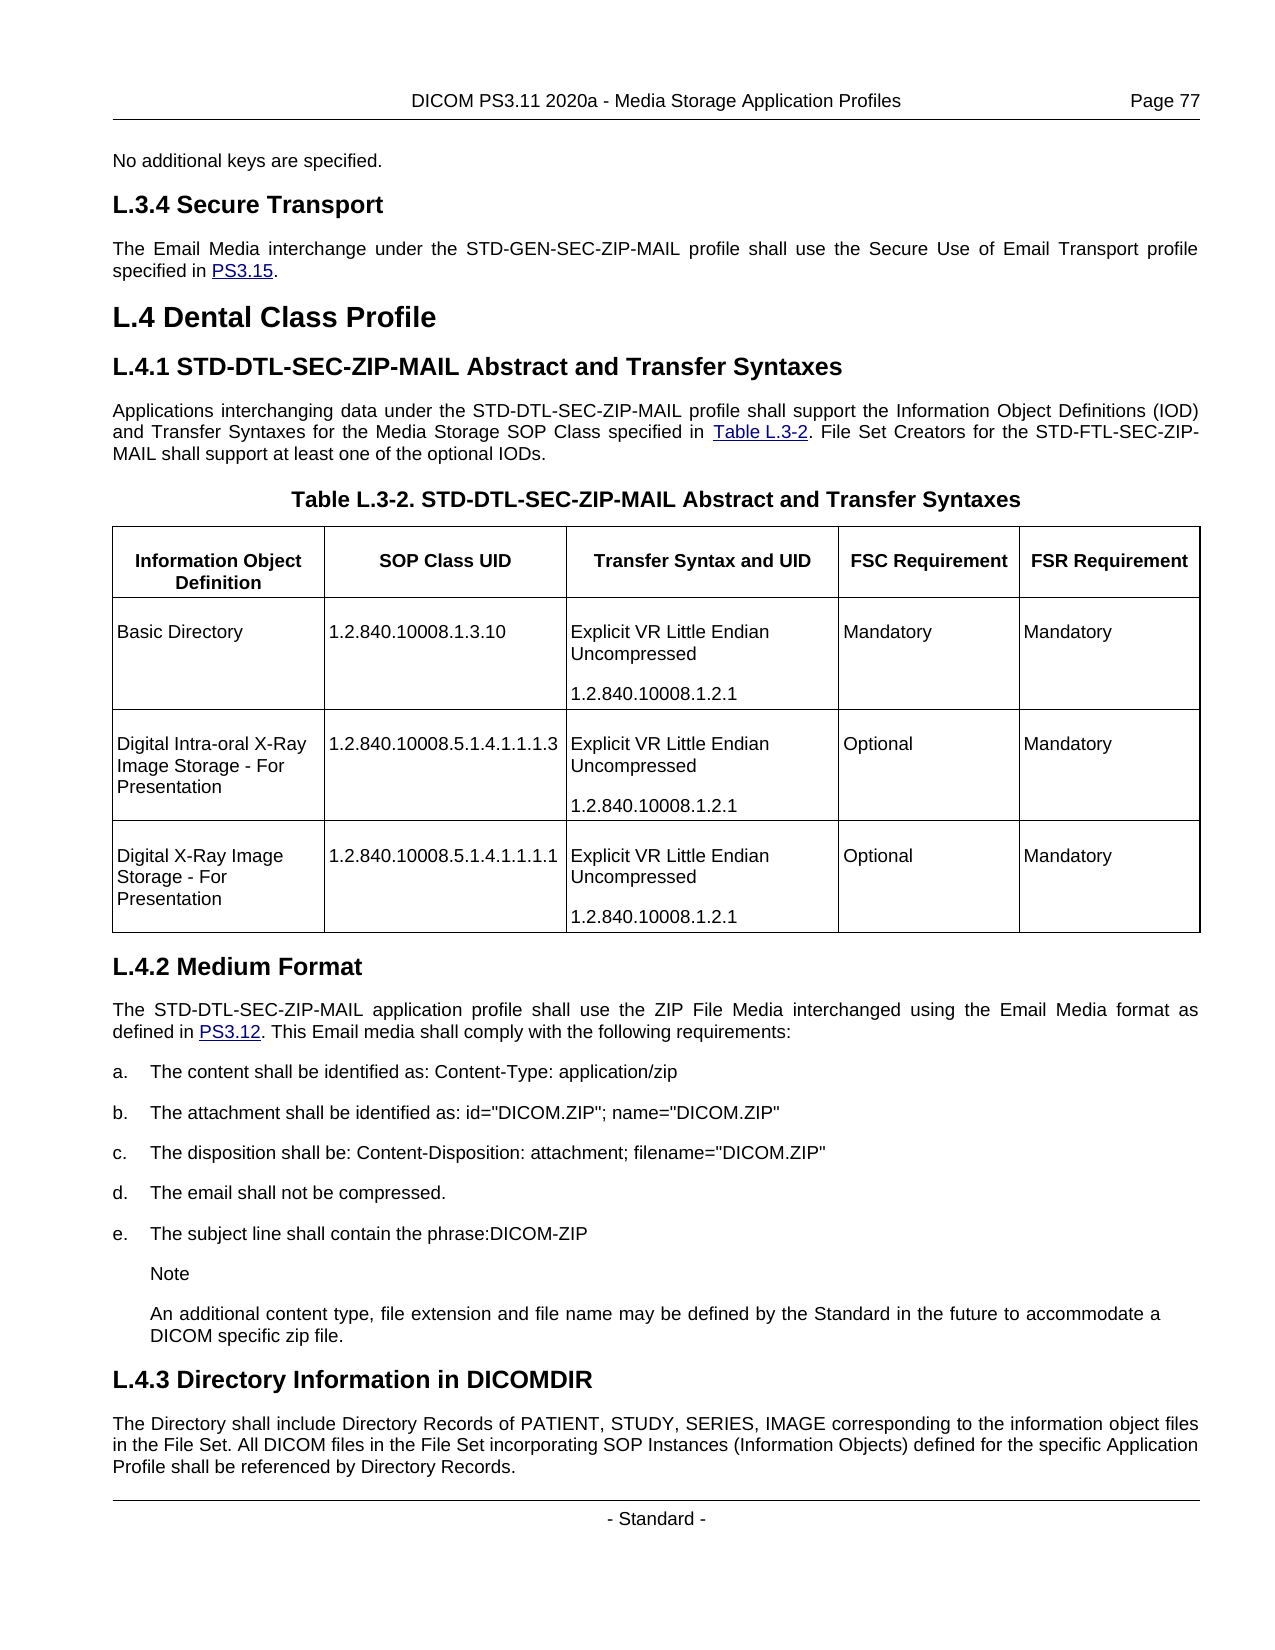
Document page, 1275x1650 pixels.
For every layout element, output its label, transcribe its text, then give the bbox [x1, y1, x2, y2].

text L.4.2 Medium Format [112, 952, 1200, 981]
text L.3.4 Secure Transport [112, 190, 1200, 219]
table_cell Explicit VR Little Endian Uncompressed 1.2.840.10008.1.2.1 [567, 710, 838, 820]
table_cell Mandatory [839, 598, 1019, 709]
text An additional content type, file extension and file name may be defined by the Standard in the future to accommodate a DICOM specific zip file. [150, 1303, 1162, 1346]
text L.4 Dental Class Profile [112, 300, 1200, 333]
table_cell Mandatory [1020, 598, 1199, 709]
table_header Information Object Definition [113, 527, 324, 597]
text The Email Media interchange under the STD-GEN-SEC-ZIP-MAIL profile shall use the Secure Use of Email Transport profile specified in PS3.15. [112, 238, 1200, 281]
table_cell 1.2.840.10008.5.1.4.1.1.1.3 [325, 710, 566, 820]
text Table L.3-2. STD-DTL-SEC-ZIP-MAIL Abstract and Transfer Syntaxes [112, 487, 1200, 512]
text Applications interchanging data under the STD-DTL-SEC-ZIP-MAIL profile shall support the Information Object Definitions (IOD) and Transfer Syntaxes for the Media Storage SOP Class specified in Table L.3-2. File Set Creators for the STD-FTL-SEC-ZIP-MAIL shall support at least one of the optional IODs. [112, 399, 1200, 464]
table_header Transfer Syntax and UID [567, 527, 838, 597]
text e. The subject line shall contain the phrase:DICOM-ZIP [112, 1222, 1200, 1244]
table_cell Basic Directory [113, 598, 324, 709]
table_header SOP Class UID [325, 527, 566, 597]
text L.4.3 Directory Information in DICOMDIR [112, 1365, 1200, 1394]
text Note [150, 1263, 1162, 1284]
table_cell Optional [839, 821, 1019, 932]
table_header FSR Requirement [1020, 527, 1199, 597]
text No additional keys are specified. [112, 150, 1200, 172]
text c. The disposition shall be: Content-Disposition: attachment; filename="DICOM.ZIP" [112, 1142, 1200, 1163]
table_cell Digital X-Ray Image Storage - For Presentation [113, 821, 324, 932]
table_cell 1.2.840.10008.5.1.4.1.1.1.1 [325, 821, 566, 932]
text L.4.1 STD-DTL-SEC-ZIP-MAIL Abstract and Transfer Syntaxes [112, 352, 1200, 381]
table_cell Explicit VR Little Endian Uncompressed 1.2.840.10008.1.2.1 [567, 821, 838, 932]
text d. The email shall not be compressed. [112, 1182, 1200, 1204]
table_cell Mandatory [1020, 710, 1199, 820]
table_cell Mandatory [1020, 821, 1199, 932]
table_cell Explicit VR Little Endian Uncompressed 1.2.840.10008.1.2.1 [567, 598, 838, 709]
table_cell 1.2.840.10008.1.3.10 [325, 598, 566, 709]
text b. The attachment shall be identified as: id="DICOM.ZIP"; name="DICOM.ZIP" [112, 1101, 1200, 1123]
text a. The content shall be identified as: Content-Type: application/zip [112, 1061, 1200, 1083]
text The STD-DTL-SEC-ZIP-MAIL application profile shall use the ZIP File Media interchanged using the Email Media format as defined in PS3.12. This Email media shall comply with the following requirements: [112, 999, 1200, 1042]
table_header FSC Requirement [839, 527, 1019, 597]
table_cell Digital Intra-oral X-Ray Image Storage - For Presentation [113, 710, 324, 820]
text The Directory shall include Directory Records of PATIENT, STUDY, SERIES, IMAGE corresponding to the information object files in the File Set. All DICOM files in the File Set incorporating SOP Instances (Information Objects) defined for the specific Application Profile shall be referenced by Directory Records. [112, 1412, 1200, 1477]
table_cell Optional [839, 710, 1019, 820]
